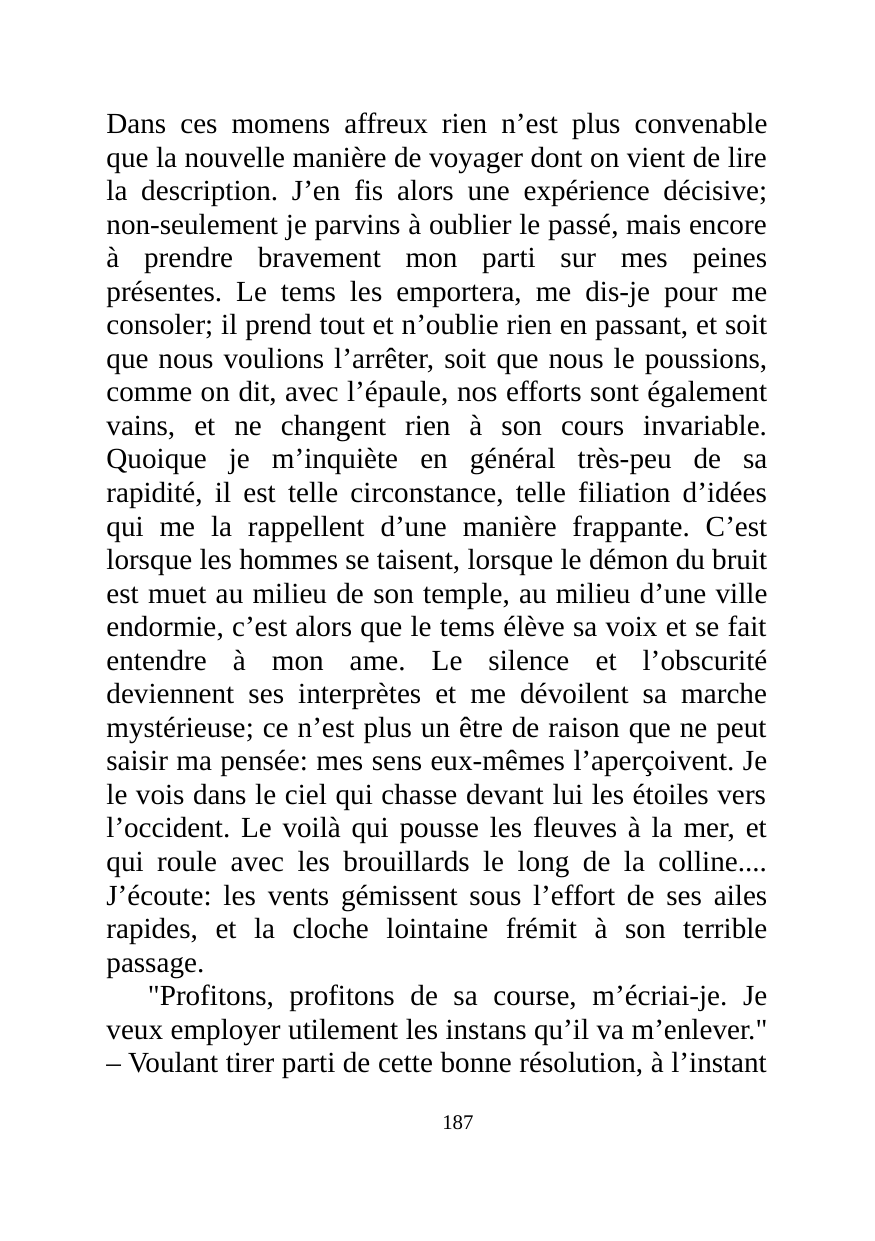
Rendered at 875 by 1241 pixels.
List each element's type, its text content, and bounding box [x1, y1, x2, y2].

text "Profitons, profitons de sa course, m’écriai-je. Je veux employer utilement les instans qu’il va m’enlever." ‒ Voulant tirer parti de cette bonne résolution, à l’instant [106, 978, 768, 1079]
text Dans ces momens affreux rien n’est plus convenable que la nouvelle manière de voyager dont on vient de lire la description. J’en fis alors une expérience décisive; non-seulement je parvins à oublier le passé, mais encore à prendre bravement mon parti sur mes peines présentes. Le tems les emportera, me dis-je pour me consoler; il prend tout et n’oublie rien en passant, et soit que nous voulions l’arrêter, soit que nous le poussions, comme on dit, avec l’épaule, nos efforts sont également vains, et ne changent rien à son cours invariable. Quoique je m’inquiète en général très-peu de sa rapidité, il est telle circonstance, telle filiation d’idées qui me la rappellent d’une manière frappante. C’est lorsque les hommes se taisent, lorsque le démon du bruit est muet au milieu de son temple, au milieu d’une ville endormie, c’est alors que le tems élève sa voix et se fait entendre à mon ame. Le silence et l’obscurité deviennent ses interprètes et me dévoilent sa marche mystérieuse; ce n’est plus un être de raison que ne peut saisir ma pensée: mes sens eux-mêmes l’aperçoivent. Je le vois dans le ciel qui chasse devant lui les étoiles vers l’occident. Le voilà qui pousse les fleuves à la mer, et qui roule avec les brouillards le long de la colline.... J’écoute: les vents gémissent sous l’effort de ses ailes rapides, et la cloche lointaine frémit à son terrible passage. [106, 106, 768, 978]
